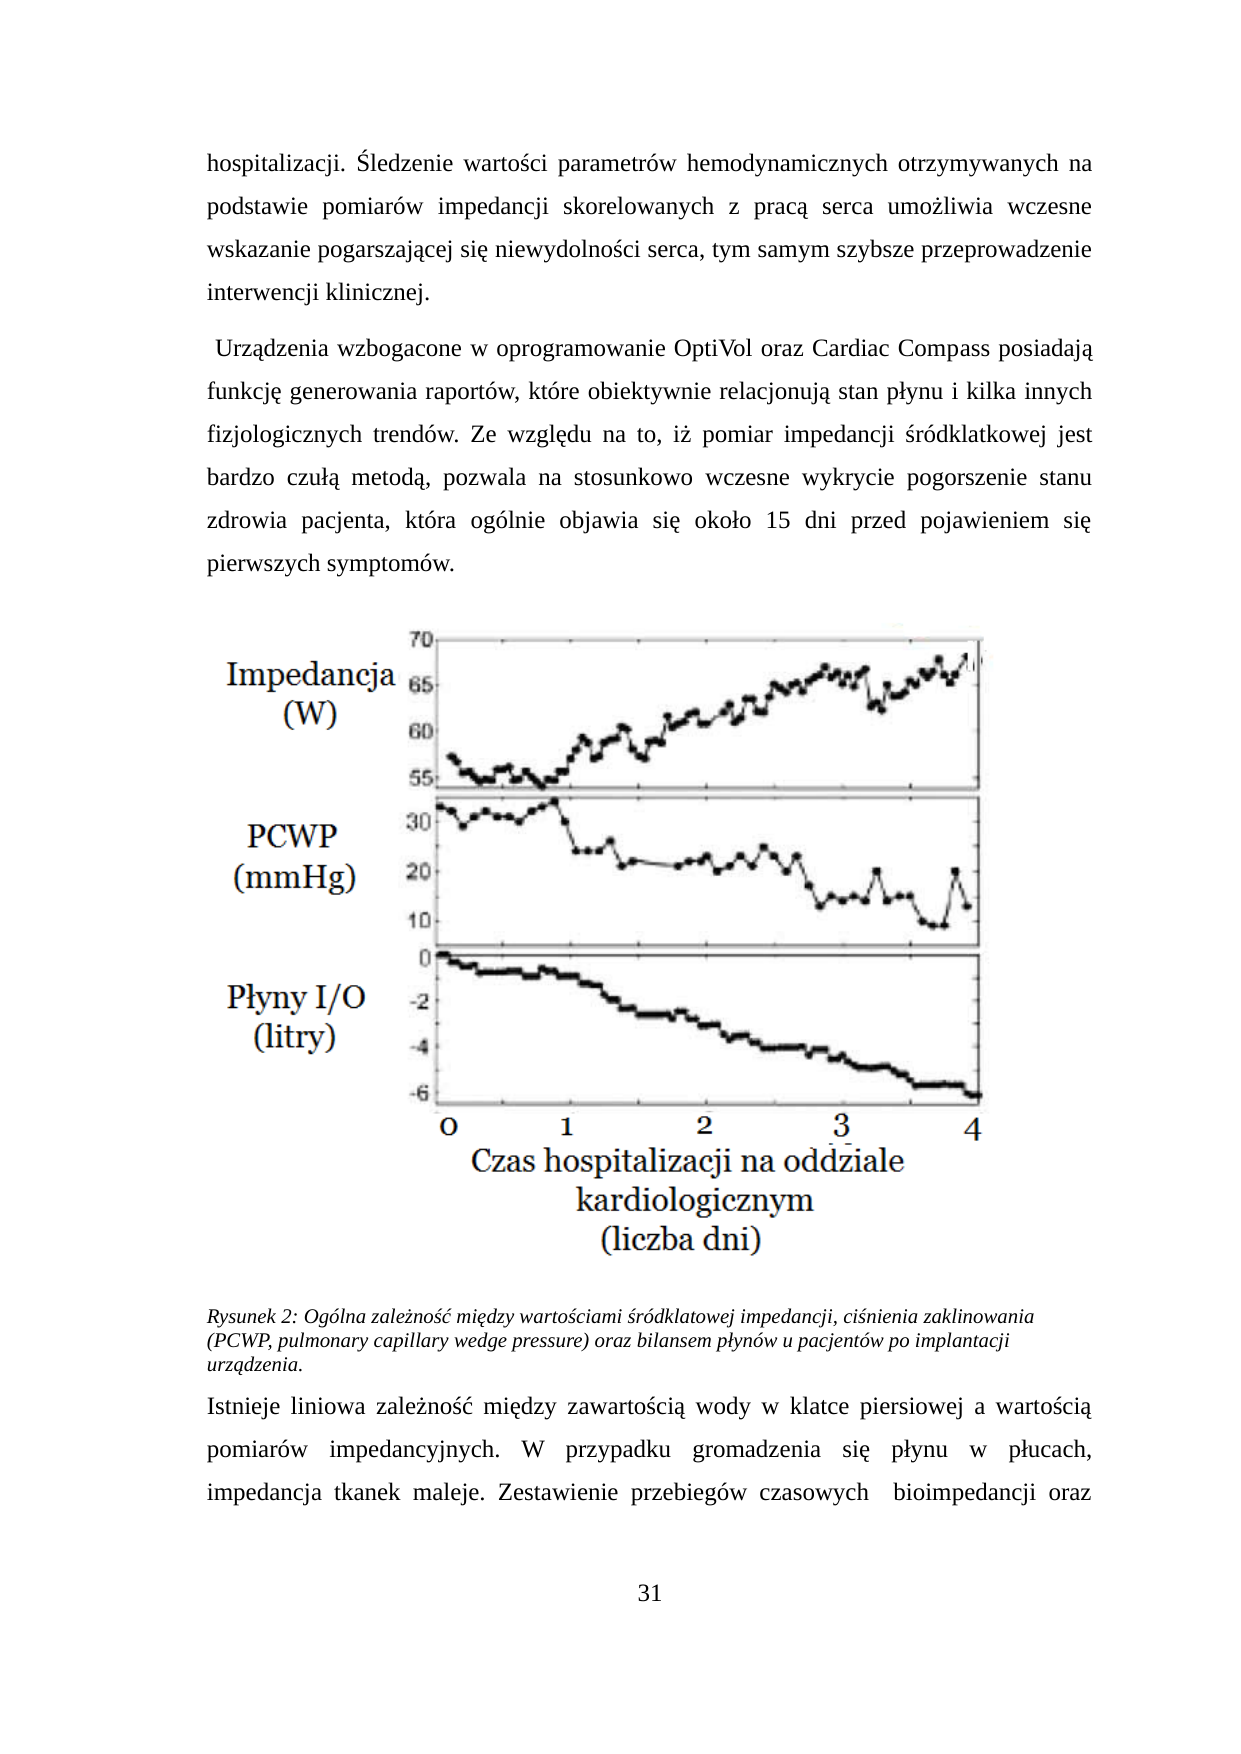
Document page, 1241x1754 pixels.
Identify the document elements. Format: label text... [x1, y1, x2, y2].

text Istnieje liniowa zależność między zawartością wody w klatce piersiowej a wartością pomiarów impedancyjnych. W przypadku gromadzenia się płynu w płucach, impedancja tkanek maleje. Zestawienie przebiegów czasowych bioimpedancji oraz [207, 1376, 1093, 1506]
text Urządzenia wzbogacone w oprogramowanie OptiVol oraz Cardiac Compass posiadają funkcję generowania raportów, które obiektywnie relacjonują stan płynu i kilka innych fizjologicznych trendów. Ze względu na to, iż pomiar impedancji śródklatkowej jest bardzo czułą metodą, pozwala na stosunkowo wczesne wykrycie pogorszenie stanu zdrowia pacjenta, która ogólnie objawia się około 15 dni przed pojawieniem się pierwszych symptomów. [207, 333, 1093, 577]
text Rysunek 2: Ogólna zależność między wartościami śródklatowej impedancji, ciśnienia zaklinowania (PCWP, pulmonary capillary wedge pressure) oraz bilansem płynów u pacjentów po implantacji urządzenia. [207, 1305, 1093, 1376]
text hospitalizacji. Śledzenie wartości parametrów hemodynamicznych otrzymywanych na podstawie pomiarów impedancji skorelowanych z pracą serca umożliwia wczesne wskazanie pogarszającej się niewydolności serca, tym samym szybsze przeprowadzenie interwencji klinicznej. [207, 148, 1093, 306]
